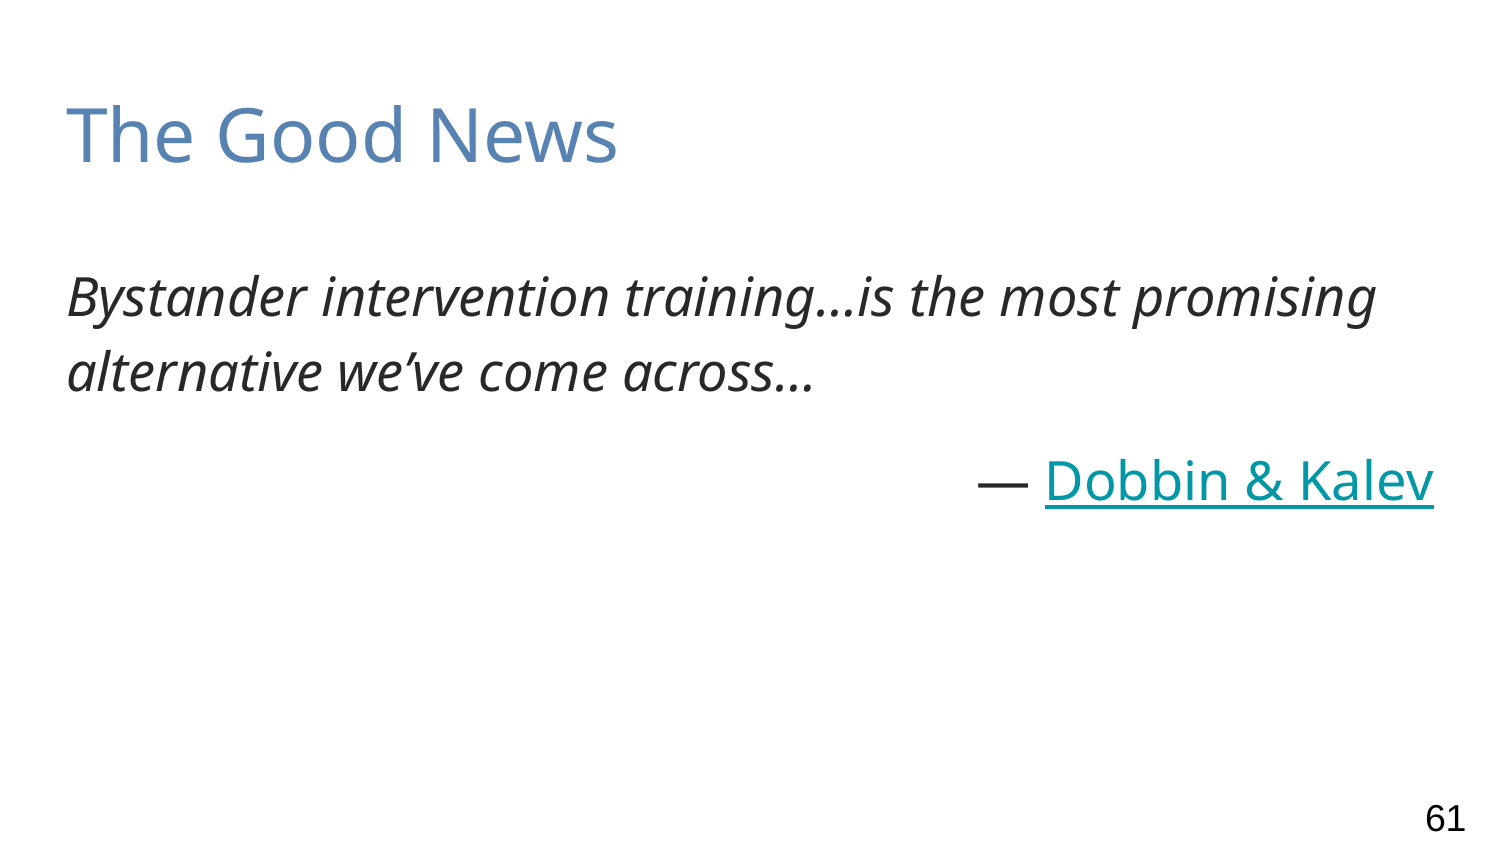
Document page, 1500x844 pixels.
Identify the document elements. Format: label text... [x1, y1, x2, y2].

title The Good News [51, 72, 1449, 167]
list Bystander intervention training…is the most promising alternative we’ve come across… — Dobbin & Kalev [51, 237, 1449, 750]
